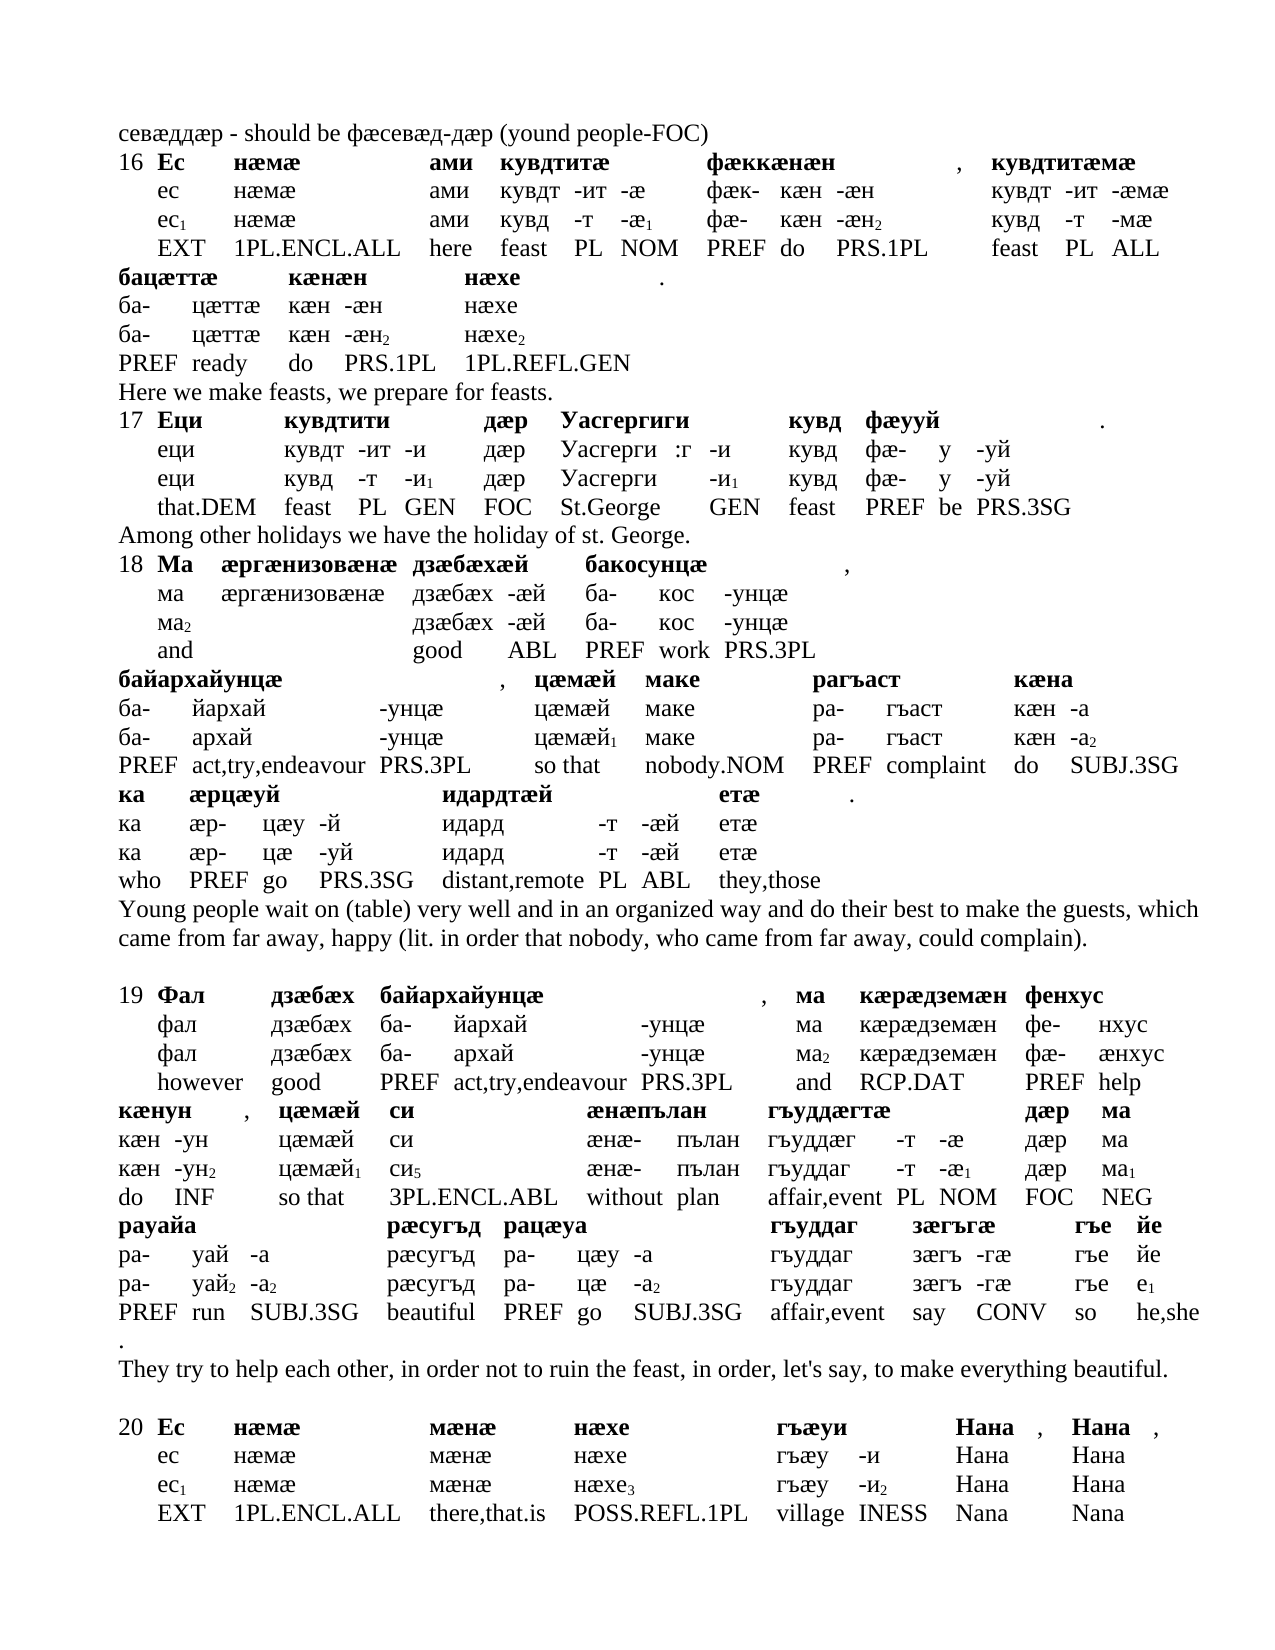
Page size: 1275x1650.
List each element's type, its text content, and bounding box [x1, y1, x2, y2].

text гъæу [776, 1469, 844, 1498]
text маке [645, 664, 798, 693]
text . [118, 1326, 139, 1354]
text дæр [1025, 1153, 1074, 1182]
text PREF [706, 233, 766, 262]
text ABL [641, 866, 691, 894]
text фал [157, 1009, 243, 1038]
text 1PL.REFL.GEN [464, 348, 631, 377]
text -æ1 [939, 1153, 997, 1182]
text INESS [858, 1498, 928, 1527]
text FOC [483, 492, 532, 521]
text цæттæ [192, 291, 260, 319]
text нхус [1098, 1009, 1164, 1038]
text Нана [955, 1441, 1009, 1469]
text ма [1101, 1124, 1153, 1153]
text кувдт [500, 176, 560, 204]
text SUBJ.3SG [1070, 751, 1179, 779]
text гъе [1074, 1268, 1109, 1297]
text however [157, 1067, 243, 1096]
text гъæуи [776, 1412, 942, 1441]
text гъаст [886, 693, 986, 722]
text PREF [379, 1067, 439, 1096]
text -æ1 [620, 204, 679, 233]
text PREF [118, 751, 178, 779]
text нæхе3 [573, 1469, 749, 1498]
text байархайунцæ [379, 981, 747, 1009]
text йархай [192, 693, 365, 722]
text цæу [262, 808, 305, 837]
text дæр [483, 434, 532, 463]
text ра- [118, 1268, 178, 1297]
text -т [896, 1153, 925, 1182]
text -ит [1065, 176, 1098, 204]
text ба- [585, 578, 645, 607]
text кувдт [991, 176, 1051, 204]
text фæууй [865, 406, 1085, 434]
text Нана [1072, 1441, 1125, 1469]
text PREF [503, 1297, 563, 1326]
text кæн [118, 1153, 160, 1182]
text -æн [344, 291, 437, 319]
text -и [858, 1441, 928, 1469]
text -унцæ [379, 722, 472, 751]
text нæхе2 [464, 319, 631, 348]
text нæмæ [233, 1412, 415, 1441]
text -æй [507, 607, 557, 636]
text they,those [719, 866, 821, 894]
text пълан [677, 1124, 740, 1153]
text -т [358, 463, 391, 492]
text -унцæ [641, 1009, 733, 1038]
text -т [574, 204, 607, 233]
text зæгъ [912, 1239, 962, 1268]
text SUBJ.3SG [633, 1297, 742, 1326]
text цæ [262, 837, 305, 866]
text æнхус [1098, 1038, 1164, 1067]
text work [659, 636, 710, 664]
text цæмæй [278, 1096, 375, 1124]
text нæмæ [233, 1469, 402, 1498]
text дæр [483, 406, 546, 434]
text and [796, 1067, 832, 1096]
text , [243, 1096, 264, 1124]
text уай2 [192, 1268, 236, 1297]
text PRS.3SG [319, 866, 414, 894]
text PL [358, 492, 391, 521]
text -а2 [250, 1268, 359, 1297]
text Nana [1072, 1498, 1125, 1527]
text feast [788, 492, 837, 521]
text ма [796, 1009, 832, 1038]
text кувд [788, 406, 851, 434]
text GEN [404, 492, 456, 521]
text PREF [118, 348, 178, 377]
text RCP.DAT [859, 1067, 997, 1096]
text PRS.3PL [724, 636, 816, 664]
text 20 [118, 1412, 143, 1441]
text , [499, 664, 520, 693]
text INF [174, 1182, 216, 1211]
text 16 [118, 147, 143, 176]
text -а2 [633, 1268, 742, 1297]
text йе [1136, 1211, 1213, 1239]
text ма [157, 578, 193, 607]
text ес1 [157, 1469, 206, 1498]
text St.George [560, 492, 661, 521]
text Ес [157, 147, 219, 176]
text Here we make feasts, we prepare for feasts. [118, 377, 1249, 406]
text complaint [886, 751, 986, 779]
text цæмæй1 [534, 722, 617, 751]
text æр- [189, 837, 249, 866]
text beautiful [387, 1297, 476, 1326]
text Nana [955, 1498, 1009, 1527]
text NEG [1101, 1182, 1153, 1211]
text , [956, 147, 977, 176]
text 19 [118, 981, 143, 1009]
text -æн2 [344, 319, 437, 348]
text ра- [503, 1268, 563, 1297]
text ready [192, 348, 260, 377]
text кувд [991, 204, 1051, 233]
text -æй [641, 808, 691, 837]
text кувдтитæмæ [991, 147, 1183, 176]
text ами [429, 204, 472, 233]
text кæн [780, 204, 822, 233]
text маке [645, 722, 785, 751]
text run [192, 1297, 236, 1326]
text PRS.1PL [344, 348, 437, 377]
text Нана [955, 1412, 1023, 1441]
text . [1099, 406, 1120, 434]
text севæддæр - should be фæсевæд-дæр (yound people-FOC) [118, 118, 1249, 147]
text -æ [620, 176, 679, 204]
text нæмæ [233, 204, 402, 233]
text йе [1136, 1239, 1200, 1268]
text , [1153, 1412, 1174, 1441]
text Уасгерги [560, 434, 661, 463]
text кæн [1014, 722, 1056, 751]
text етæ [719, 779, 835, 808]
text -гæ [976, 1268, 1047, 1297]
text Уасгергиги [560, 406, 774, 434]
text -а [633, 1239, 742, 1268]
text цæмæй [278, 1124, 362, 1153]
text кувдтитæ [500, 147, 693, 176]
text PREF [118, 1297, 178, 1326]
text -гæ [976, 1239, 1047, 1268]
text кæнун [118, 1096, 230, 1124]
text ка [118, 837, 161, 866]
text зæгъгæ [912, 1211, 1061, 1239]
text -унцæ [724, 607, 816, 636]
text nobody.NOM [645, 751, 785, 779]
text do [288, 348, 330, 377]
text -уй [976, 434, 1072, 463]
text нæмæ [233, 147, 415, 176]
text ра- [118, 1239, 178, 1268]
text distant,remote [442, 866, 584, 894]
text Among other holidays we have the holiday of st. George. [118, 521, 1249, 549]
text æргæнизовæнæ [221, 578, 385, 607]
text say [912, 1297, 962, 1326]
text си [389, 1096, 573, 1124]
text PL [1065, 233, 1098, 262]
text ба- [118, 693, 178, 722]
text етæ [719, 808, 821, 837]
text Еци [157, 406, 270, 434]
text гъуддаг [770, 1268, 885, 1297]
text гъе [1074, 1211, 1123, 1239]
text æрцæуй [189, 779, 428, 808]
text æр- [189, 808, 249, 837]
text he,she [1136, 1297, 1200, 1326]
text у [939, 434, 962, 463]
text Нана [1072, 1469, 1125, 1498]
text PREF [865, 492, 925, 521]
text идардтæй [442, 779, 705, 808]
text -æн2 [836, 204, 928, 233]
text цæу [577, 1239, 619, 1268]
text бакосунцæ [585, 549, 830, 578]
text there,that.is [429, 1498, 546, 1527]
text ба- [118, 722, 178, 751]
text go [262, 866, 305, 894]
text нæхе [573, 1412, 763, 1441]
text рæсугъд [387, 1239, 476, 1268]
text so that [534, 751, 617, 779]
text , [844, 549, 865, 578]
text -ит [574, 176, 607, 204]
text act,try,endeavour [192, 751, 365, 779]
text кувд [788, 434, 837, 463]
text PRS.3PL [379, 751, 472, 779]
text ба- [379, 1009, 439, 1038]
text кувд [788, 463, 837, 492]
text кувд [500, 204, 560, 233]
text Ма [157, 549, 207, 578]
text цæ [577, 1268, 619, 1297]
text , [1037, 1412, 1058, 1441]
text фæккæнæн [706, 147, 942, 176]
text ба- [379, 1038, 439, 1067]
text PREF [585, 636, 645, 664]
text SUBJ.3SG [250, 1297, 359, 1326]
text ами [429, 147, 486, 176]
text PREF [1025, 1067, 1084, 1096]
text кæн [1014, 693, 1056, 722]
text кувдт [284, 434, 344, 463]
text -и [709, 434, 761, 463]
text дæр [483, 463, 532, 492]
text FOC [1025, 1182, 1074, 1211]
text -æй [641, 837, 691, 866]
text PL [598, 866, 627, 894]
text -æ [939, 1124, 997, 1153]
text дæр [1025, 1096, 1088, 1124]
text рагъаст [812, 664, 1000, 693]
text гъе [1074, 1239, 1109, 1268]
text байархайунцæ [118, 664, 486, 693]
text нæхе [464, 262, 645, 291]
text у [939, 463, 962, 492]
text -т [598, 837, 627, 866]
text 18 [118, 549, 143, 578]
text PRS.3PL [641, 1067, 733, 1096]
text цæттæ [192, 319, 260, 348]
text -и1 [709, 463, 761, 492]
text кувдтити [284, 406, 470, 434]
text дæр [1025, 1124, 1074, 1153]
text кæнæн [288, 262, 450, 291]
text кæрæдземæн [859, 1038, 997, 1067]
text кæн [780, 176, 822, 204]
text -уй [319, 837, 414, 866]
text ма2 [157, 607, 193, 636]
text -а [250, 1239, 359, 1268]
text . [658, 262, 679, 291]
text -æмæ [1111, 176, 1169, 204]
text ка [118, 808, 161, 837]
text -æн [836, 176, 928, 204]
text Уасгерги [560, 463, 661, 492]
text гъуддæгтæ [768, 1096, 1011, 1124]
text do [1014, 751, 1056, 779]
text кæн [288, 319, 330, 348]
text -и2 [858, 1469, 928, 1498]
text цæмæй1 [278, 1153, 362, 1182]
text дзæбæх [271, 981, 366, 1009]
text уай [192, 1239, 236, 1268]
text ALL [1111, 233, 1169, 262]
text бацæттæ [118, 262, 274, 291]
text фæ- [1025, 1038, 1084, 1067]
text гъуддаг [770, 1211, 898, 1239]
text мæнæ [429, 1412, 560, 1441]
text -ун2 [174, 1153, 216, 1182]
text -т [896, 1124, 925, 1153]
text POSS.REFL.1PL [573, 1498, 749, 1527]
text æнæ- [586, 1124, 663, 1153]
text фæ- [865, 463, 925, 492]
text good [412, 636, 493, 664]
text æнæ- [586, 1153, 663, 1182]
text do [118, 1182, 160, 1211]
text рæсугъд [387, 1268, 476, 1297]
text ба- [118, 291, 178, 319]
text 3PL.ENCL.ABL [389, 1182, 559, 1211]
text дзæбæх [271, 1009, 352, 1038]
text -унцæ [641, 1038, 733, 1067]
text фе- [1025, 1009, 1084, 1038]
text си5 [389, 1153, 559, 1182]
text PREF [189, 866, 249, 894]
text цæмæй [534, 664, 631, 693]
text -ун [174, 1124, 216, 1153]
text кæрæдземæн [859, 1009, 997, 1038]
text -ит [358, 434, 391, 463]
text е1 [1136, 1268, 1200, 1297]
text ма1 [1101, 1153, 1153, 1182]
text кос [659, 578, 710, 607]
text do [780, 233, 822, 262]
text :г [674, 434, 695, 463]
text æргæнизовæнæ [221, 549, 398, 578]
text ма2 [796, 1038, 832, 1067]
text -и [404, 434, 456, 463]
text , [761, 981, 782, 1009]
text 1PL.ENCL.ALL [233, 233, 402, 262]
text here [429, 233, 472, 262]
text кувд [284, 463, 344, 492]
text Нана [1072, 1412, 1139, 1441]
text фенхус [1025, 981, 1178, 1009]
text еци [157, 434, 256, 463]
text нæмæ [233, 1441, 402, 1469]
text PL [896, 1182, 925, 1211]
text 17 [118, 406, 143, 434]
text архай [453, 1038, 627, 1067]
text -уй [976, 463, 1072, 492]
text -й [319, 808, 414, 837]
text гъуддаг [768, 1153, 882, 1182]
text ка [118, 779, 175, 808]
text дзæбæх [412, 578, 493, 607]
text PREF [812, 751, 872, 779]
text архай [192, 722, 365, 751]
text нæмæ [233, 176, 402, 204]
text дзæбæх [412, 607, 493, 636]
text affair,event [768, 1182, 882, 1211]
text plan [677, 1182, 740, 1211]
text ра- [503, 1239, 563, 1268]
text ра- [812, 722, 872, 751]
text идард [442, 808, 584, 837]
text without [586, 1182, 663, 1211]
text -а [1070, 693, 1179, 722]
text нæхе [573, 1441, 749, 1469]
text -т [1065, 204, 1098, 233]
text -унцæ [724, 578, 816, 607]
text -унцæ [379, 693, 472, 722]
text good [271, 1067, 352, 1096]
text фал [157, 1038, 243, 1067]
text CONV [976, 1297, 1047, 1326]
text EXT [157, 1498, 206, 1527]
text ес [157, 1441, 206, 1469]
text рæсугъд [387, 1211, 489, 1239]
text еци [157, 463, 256, 492]
text идард [442, 837, 584, 866]
text Фал [157, 981, 257, 1009]
text PRS.3SG [976, 492, 1072, 521]
text нæхе [464, 291, 631, 319]
text мæнæ [429, 1441, 546, 1469]
text кæна [1014, 664, 1193, 693]
text Нана [955, 1469, 1009, 1498]
text so [1074, 1297, 1109, 1326]
text ма [796, 981, 846, 1009]
text village [776, 1498, 844, 1527]
text пълан [677, 1153, 740, 1182]
text -а2 [1070, 722, 1179, 751]
text гъæу [776, 1441, 844, 1469]
text feast [500, 233, 560, 262]
text зæгъ [912, 1268, 962, 1297]
text -и1 [404, 463, 456, 492]
text ABL [507, 636, 557, 664]
text Young people wait on (table) very well and in an organized way and do their best to make the guests, which came from far away, happy (lit. in order that nobody, who came from far away, could complain). [118, 894, 1249, 952]
text They try to help each other, in order not to ruin the feast, in order, let's say, to make everything beautiful. [118, 1354, 1249, 1383]
text ра- [812, 693, 872, 722]
text -т [598, 808, 627, 837]
text кæн [118, 1124, 160, 1153]
text feast [284, 492, 344, 521]
text NOM [620, 233, 679, 262]
text feast [991, 233, 1051, 262]
text who [118, 866, 161, 894]
text фæк- [706, 176, 766, 204]
text йархай [453, 1009, 627, 1038]
text цæмæй [534, 693, 617, 722]
text ами [429, 176, 472, 204]
text гъуддæг [768, 1124, 882, 1153]
text go [577, 1297, 619, 1326]
text ес1 [157, 204, 206, 233]
text рацæуа [503, 1211, 756, 1239]
text фæ- [865, 434, 925, 463]
text 1PL.ENCL.ALL [233, 1498, 402, 1527]
text ба- [118, 319, 178, 348]
text дзæбæх [271, 1038, 352, 1067]
text be [939, 492, 962, 521]
text EXT [157, 233, 206, 262]
text Ес [157, 1412, 219, 1441]
text . [848, 779, 869, 808]
text мæнæ [429, 1469, 546, 1498]
text help [1098, 1067, 1164, 1096]
text æнæпълан [586, 1096, 754, 1124]
text ба- [585, 607, 645, 636]
text кос [659, 607, 710, 636]
text маке [645, 693, 785, 722]
text and [157, 636, 193, 664]
text гъуддаг [770, 1239, 885, 1268]
text ма [1101, 1096, 1167, 1124]
text GEN [709, 492, 761, 521]
text PRS.1PL [836, 233, 928, 262]
text си [389, 1124, 559, 1153]
text кæрæдземæн [859, 981, 1011, 1009]
text PL [574, 233, 607, 262]
text етæ [719, 837, 821, 866]
text -æй [507, 578, 557, 607]
text so that [278, 1182, 362, 1211]
text дзæбæхæй [412, 549, 571, 578]
text NOM [939, 1182, 997, 1211]
text гъаст [886, 722, 986, 751]
text act,try,endeavour [453, 1067, 627, 1096]
text -мæ [1111, 204, 1169, 233]
text that.DEM [157, 492, 256, 521]
text рауайа [118, 1211, 373, 1239]
text кæн [288, 291, 330, 319]
text affair,event [770, 1297, 885, 1326]
text фæ- [706, 204, 766, 233]
text ес [157, 176, 206, 204]
